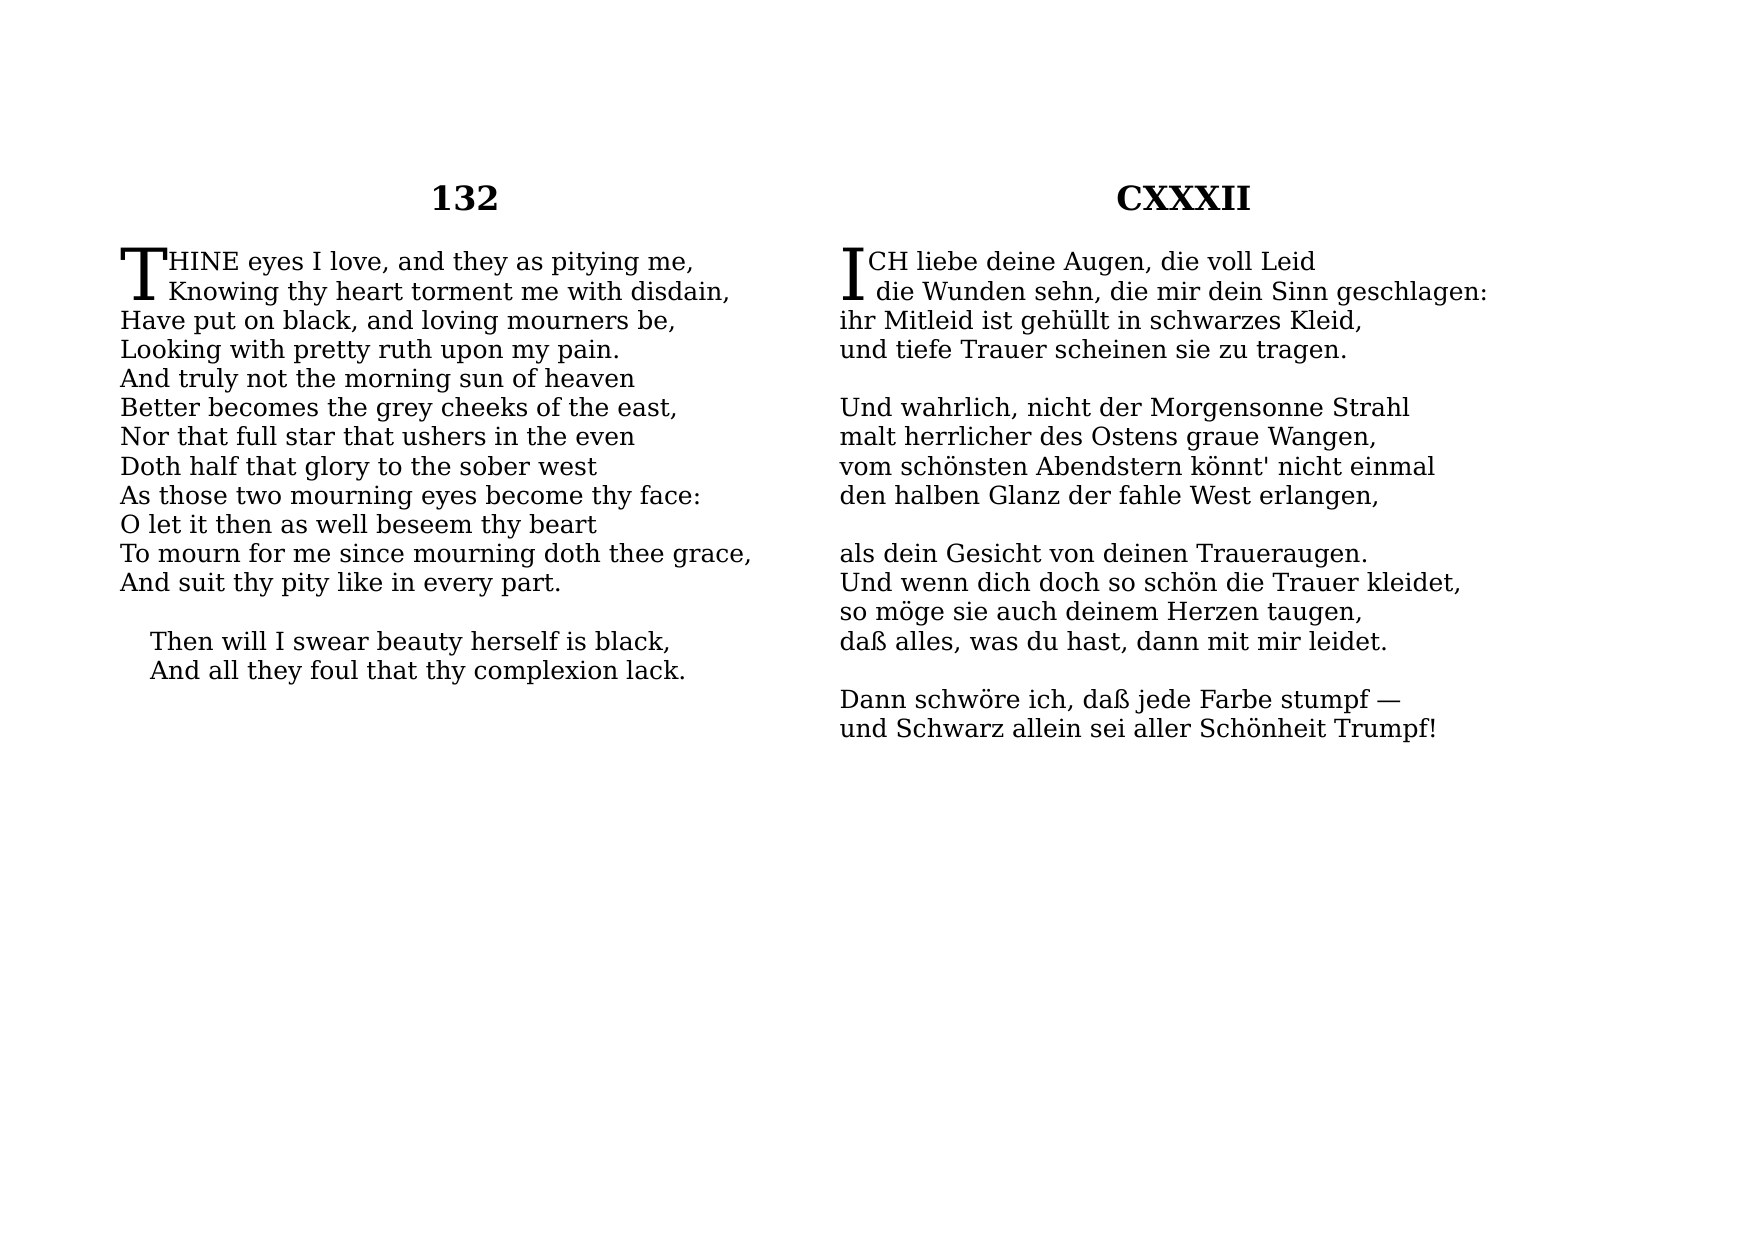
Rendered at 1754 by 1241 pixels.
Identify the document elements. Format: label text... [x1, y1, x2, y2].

text CXXXII [839, 179, 1528, 218]
text THINE eyes I love, and they as pitying me, Knowing thy heart torment me with disdain, Have put on black, and loving mourners be, Looking with pretty ruth upon my pain. And truly not the morning sun of heaven Better becomes the grey cheeks of the east, Nor that full star that ushers in the even Doth half that glory to the sober west As those two mourning eyes become thy face: O let it then as well beseem thy beart To mourn for me since mourning doth thee grace, And suit thy pity like in every part. [120, 247, 809, 597]
text Dann schwöre ich, daß jede Farbe stumpf — und Schwarz allein sei aller Schönheit Trumpf! [839, 685, 1528, 743]
text Then will I swear beauty herself is black, And all they foul that thy complexion lack. [150, 627, 809, 685]
text als dein Gesicht von deinen Traueraugen. Und wenn dich doch so schön die Trauer kleidet, so möge sie auch deinem Herzen taugen, daß alles, was du hast, dann mit mir leidet. [839, 539, 1528, 656]
text Und wahrlich, nicht der Morgensonne Strahl malt herrlicher des Ostens graue Wangen, vom schönsten Abendstern könnt' nicht einmal den halben Glanz der fahle West erlangen, [839, 393, 1528, 510]
text ICH liebe deine Augen, die voll Leid die Wunden sehn, die mir dein Sinn geschlagen: ihr Mitleid ist gehüllt in schwarzes Kleid, und tiefe Trauer scheinen sie zu tragen. [839, 247, 1528, 364]
text 132 [120, 179, 809, 218]
